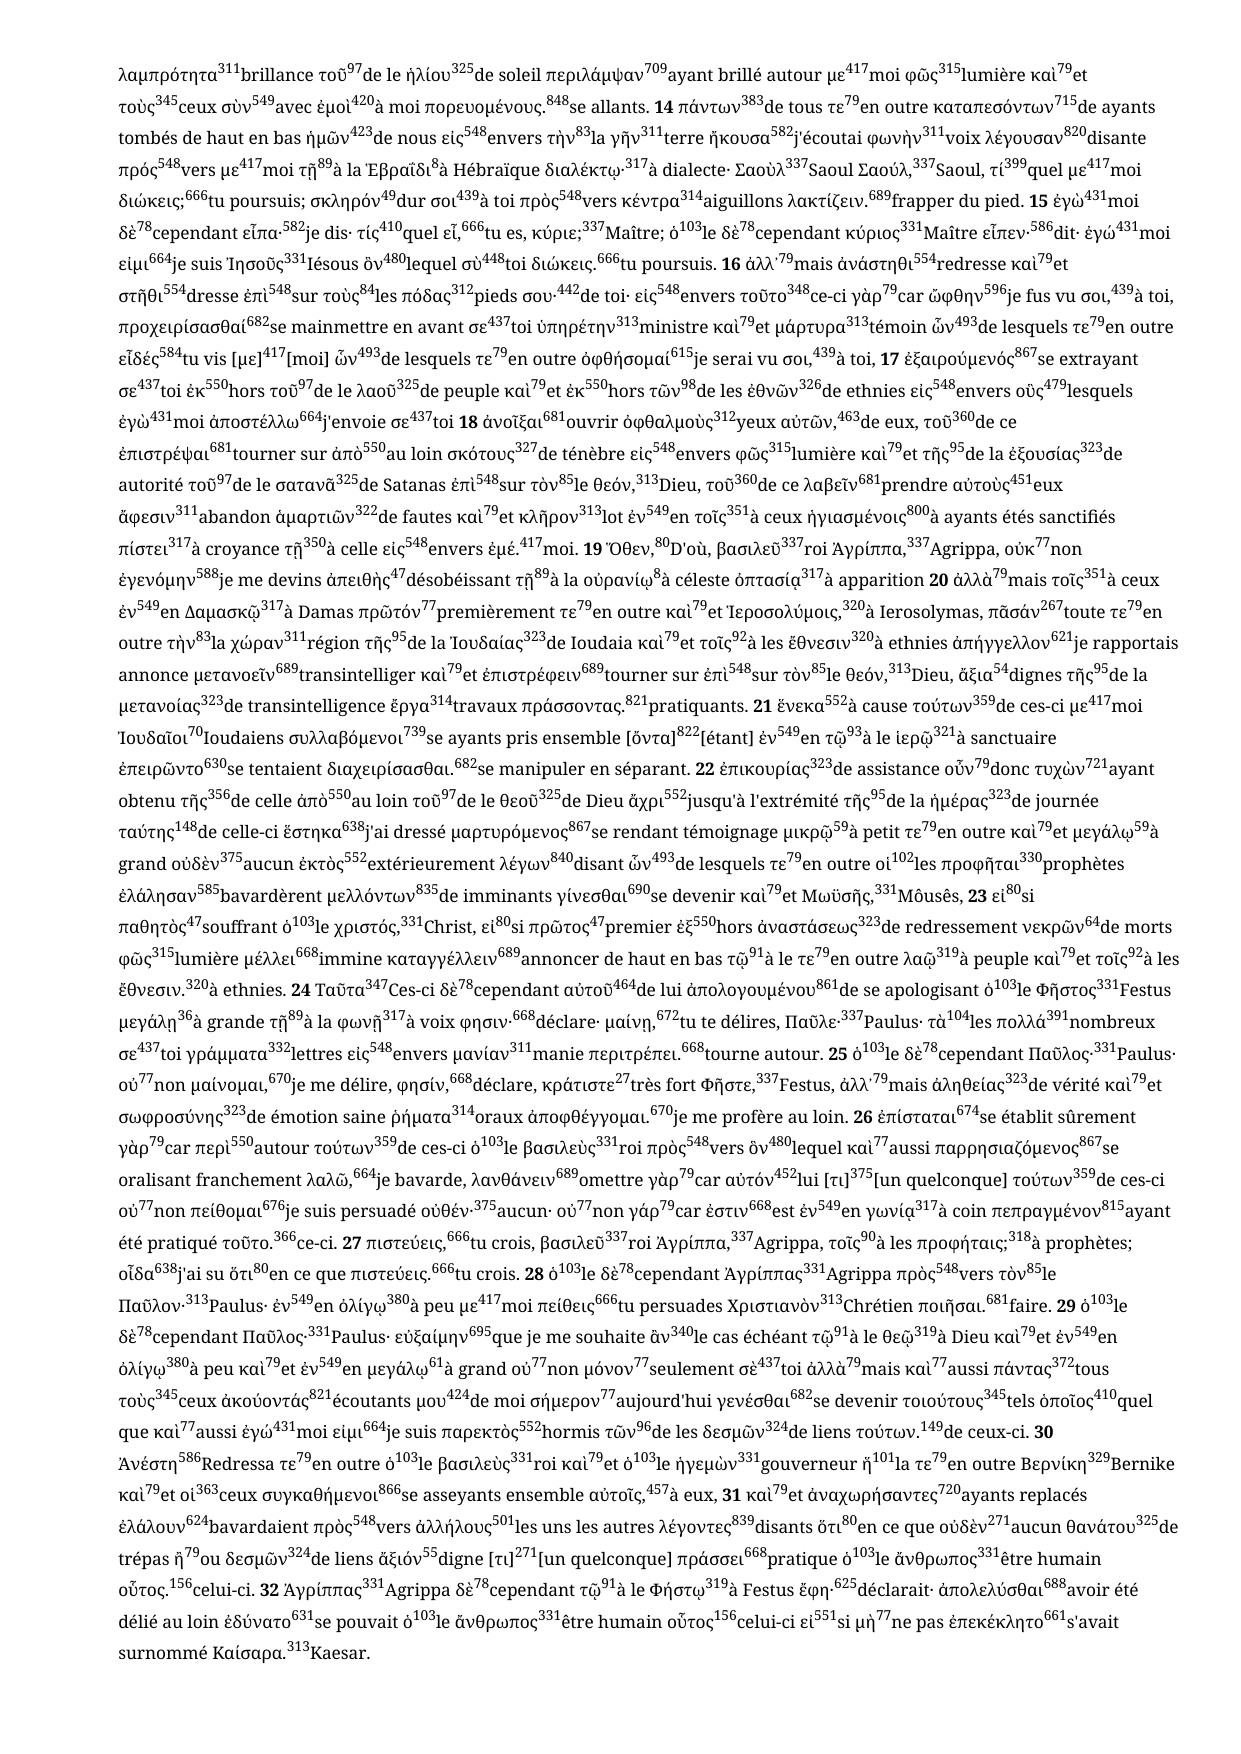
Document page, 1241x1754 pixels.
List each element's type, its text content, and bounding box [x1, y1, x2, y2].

text 1 Ἀγρίππας331Agrippa δὲ78cependant πρὸς548vers τὸν85le Παῦλον313Paulus ἔφη·625déclarait· ἐπιτρέπεταί680est permis σοι439à toi περὶ550autour σεαυτοῦ522de toi-même λέγειν.689dire. τότε77alors ὁ103le Παῦλος331Paulus ἐκτείνας721ayant étendu τὴν243la χεῖρα311main ἀπελογεῖτο·631se apologisait· 2 Περὶ550Autour πάντων385de tous ὧν493de lesquels ἐγκαλοῦμαι676je suis appelé en accusation ὑπὸ550sous Ἰουδαίων,64de Ioudaiens, βασιλεῦ337roi Ἀγρίππα,337Agrippa, ἥγημαι644je m'ai gouverné ἐμαυτὸν507moi-même μακάριον53bienheureux ἐπὶ550sur σοῦ442de toi μέλλων840imminant σήμερον77aujourd'hui ἀπολογεῖσθαι690se apologiser 3 μάλιστα77surtout γνώστην313connaisseur ὄντα822étant σε437toi πάντων282de tous τῶν98de les κατὰ548selon Ἰουδαίους52Ioudaiens ἐθῶν326de coutumes τε79en outre καὶ79et ζητημάτων,326de sujets de recherches, διὸ79c'est pourquoi δέομαι670je m'attache de lien μακροθύμως77éloignement de fureur ἀκοῦσαί681écouter μου.424de moi. 4 Τὴν83La μὲν77certes οὖν79donc βίωσίν311manière d'existence μου424de moi [τὴν]478[celle] ἐκ550hors νεότητος323de jeunesse τὴν344celle ἀπ᾽550au loin ἀρχῆς323de origine γενομένην724se ayante devenue ἐν549en τῷ93à le ἔθνει321à ethnie μου424de moi ἔν549en τε79en outre Ἱεροσολύμοις320à Ierosolymas ἴσασιν641ont su πάντες286tous [οἱ]102[les] Ἰουδαῖοι70Ioudaiens 5 προγινώσκοντές839connaissants avant με417moi ἄνωθεν,77d'en haut, ἐὰν80si le cas échéant θέλωσιν920que veuillent μαρτυρεῖν,689témoigner, ὅτι80en ce que κατὰ548selon τὴν83la ἀκριβεστάτην2plus exacte αἵρεσιν311hérésie τῆς95de la ἡμετέρας227de nôtre θρησκείας323de religion ἔζησα582je vécus Φαρισαῖος.331Pharisien. 6 καὶ79et νῦν77maintenant ἐπ᾽549sur ἐλπίδι317à espérance τῆς95de la εἰς548envers τοὺς84les πατέρας312pères ἡμῶν423de nous ἐπαγγελίας323de promesse γενομένης732de se ayante devenue ὑπὸ550sous τοῦ97de le θεοῦ325de Dieu ἕστηκα638j'ai dressé κρινόμενος,891étant jugé, 7 εἰς548envers ἣν478laquelle τὸ105le δωδεκάφυλον333douze tribus ἡμῶν423de nous ἐν549en ἐκτενείᾳ317à extension νύκτα311nuit καὶ79et ἡμέραν311journée λατρεῦον842adorant ἐλπίζει668espère καταντῆσαι,681atteindre à l'encontre, περὶ550autour ἧς300de laquelle ἐλπίδος323de espérance ἐγκαλοῦμαι676je suis appelé en accusation ὑπὸ550sous Ἰουδαίων,64de Ioudaiens, βασιλεῦ.337roi. 8 τί399quel ἄπιστον73incroyant κρίνεται680est jugé παρ᾽549à côté ὑμῖν438à vous εἰ80si ὁ103le θεὸς331Dieu νεκροὺς52morts ἐγείρει;668éveille; 9 Ἐγὼ431Moi μὲν77certes οὖν79donc ἔδοξα582j'estimai ἐμαυτῷ509à moi-même πρὸς548vers τὸ87le ὄνομα315nom Ἰησοῦ325de Iésous τοῦ97de le Ναζωραίου325de Nazoréen δεῖν689attacher de lien πολλὰ270nombreux ἐναντία54aux encontres πρᾶξαι,681pratiquer, 10 ὃ482lequel καὶ77aussi ἐποίησα582je fis ἐν549en Ἱεροσολύμοις,320à Ierosolymas, καὶ79et πολλούς372nombreux τε79en outre τῶν96de les ἁγίων64de saints ἐγὼ431moi ἐν549en φυλακαῖς316à gardiennages κατέκλεισα582je fermai à clef de haut en bas τὴν83la παρὰ550à côté τῶν96de les ἀρχιερέων324de chefs sacrificateurs ἐξουσίαν311autorité λαβὼν721ayant pris ἀναιρουμένων884de étants saisis de bas en haut τε79en outre αὐτῶν463de eux κατήνεγκα582je portai de haut en bas ψῆφον.311caillou lisse. 11 καὶ79et κατὰ548selon πάσας266toutes τὰς82les συναγωγὰς310synagogues πολλάκις77souvent τιμωρῶν840punissant αὐτοὺς451eux ἠνάγκαζον621je contraignais βλασφημεῖν689blasphémer περισσῶς77surabondamment τε79en outre ἐμμαινόμενος867se enrageant αὐτοῖς457à eux ἐδίωκον621je poursuivais ἕως551jusqu'à ce que καὶ77aussi εἰς548envers τὰς82les ἔξω77au-dehors πόλεις.310cités. 12 Ἐν549En οἷς487à lesquels πορευόμενος867se allant εἰς548envers τὴν83la Δαμασκὸν311Damas μετ᾽550avec ἐξουσίας323de autorité καὶ79et ἐπιτροπῆς323de permission τῆς356de celle τῶν96de les ἀρχιερέων324de chefs sacrificateurs 13 ἡμέρας323de journée μέσης209de au milieu κατὰ548selon τὴν83la ὁδὸν311chemin εἶδον,582je vis, βασιλεῦ,337roi, οὐρανόθεν77célestement ὑπὲρ548au-dessus τὴν83la λαμπρότητα311brillance τοῦ97de le ἡλίου325de soleil περιλάμψαν709ayant brillé autour με417moi φῶς315lumière καὶ79et τοὺς345ceux σὺν549avec ἐμοὶ420à moi πορευομένους.848se allants. 14 πάντων383de tous τε79en outre καταπεσόντων715de ayants tombés de haut en bas ἡμῶν423de nous εἰς548envers τὴν83la γῆν311terre ἤκουσα582j'écoutai φωνὴν311voix λέγουσαν820disante πρός548vers με417moi τῇ89à la Ἑβραΐδι8à Hébraïque διαλέκτῳ·317à dialecte· Σαοὺλ337Saoul Σαούλ,337Saoul, τί399quel με417moi διώκεις;666tu poursuis; σκληρόν49dur σοι439à toi πρὸς548vers κέντρα314aiguillons λακτίζειν.689frapper du pied. 15 ἐγὼ431moi δὲ78cependant εἶπα·582je dis· τίς410quel εἶ,666tu es, κύριε;337Maître; ὁ103le δὲ78cependant κύριος331Maître εἶπεν·586dit· ἐγώ431moi εἰμι664je suis Ἰησοῦς331Iésous ὃν480lequel σὺ448toi διώκεις.666tu poursuis. 16 ἀλλ᾽79mais ἀνάστηθι554redresse καὶ79et στῆθι554dresse ἐπὶ548sur τοὺς84les πόδας312pieds σου·442de toi· εἰς548envers τοῦτο348ce-ci γὰρ79car ὤφθην596je fus vu σοι,439à toi, προχειρίσασθαί682se mainmettre en avant σε437toi ὑπηρέτην313ministre καὶ79et μάρτυρα313témoin ὧν493de lesquels τε79en outre εἶδές584tu vis [με]417[moi] ὧν493de lesquels τε79en outre ὀφθήσομαί615je serai vu σοι,439à toi, 17 ἐξαιρούμενός867se extrayant σε437toi ἐκ550hors τοῦ97de le λαοῦ325de peuple καὶ79et ἐκ550hors τῶν98de les ἐθνῶν326de ethnies εἰς548envers οὓς479lesquels ἐγὼ431moi ἀποστέλλω664j'envoie σε437toi 18 ἀνοῖξαι681ouvrir ὀφθαλμοὺς312yeux αὐτῶν,463de eux, τοῦ360de ce ἐπιστρέψαι681tourner sur ἀπὸ550au loin σκότους327de ténèbre εἰς548envers φῶς315lumière καὶ79et τῆς95de la ἐξουσίας323de autorité τοῦ97de le σατανᾶ325de Satanas ἐπὶ548sur τὸν85le θεόν,313Dieu, τοῦ360de ce λαβεῖν681prendre αὐτοὺς451eux ἄφεσιν311abandon ἁμαρτιῶν322de fautes καὶ79et κλῆρον313lot ἐν549en τοῖς351à ceux ἡγιασμένοις800à ayants étés sanctifiés πίστει317à croyance τῇ350à celle εἰς548envers ἐμέ.417moi. 19 Ὅθεν,80D'où, βασιλεῦ337roi Ἀγρίππα,337Agrippa, οὐκ77non ἐγενόμην588je me devins ἀπειθὴς47désobéissant τῇ89à la οὐρανίῳ8à céleste ὀπτασίᾳ317à apparition 20 ἀλλὰ79mais τοῖς351à ceux ἐν549en Δαμασκῷ317à Damas πρῶτόν77premièrement τε79en outre καὶ79et Ἱεροσολύμοις,320à Ierosolymas, πᾶσάν267toute τε79en outre τὴν83la χώραν311région τῆς95de la Ἰουδαίας323de Ioudaia καὶ79et τοῖς92à les ἔθνεσιν320à ethnies ἀπήγγελλον621je rapportais annonce μετανοεῖν689transintelliger καὶ79et ἐπιστρέφειν689tourner sur ἐπὶ548sur τὸν85le θεόν,313Dieu, ἄξια54dignes τῆς95de la μετανοίας323de transintelligence ἔργα314travaux πράσσοντας.821pratiquants. 21 ἕνεκα552à cause τούτων359de ces-ci με417moi Ἰουδαῖοι70Ioudaiens συλλαβόμενοι739se ayants pris ensemble [ὄντα]822[étant] ἐν549en τῷ93à le ἱερῷ321à sanctuaire ἐπειρῶντο630se tentaient διαχειρίσασθαι.682se manipuler en séparant. 22 ἐπικουρίας323de assistance οὖν79donc τυχὼν721ayant obtenu τῆς356de celle ἀπὸ550au loin τοῦ97de le θεοῦ325de Dieu ἄχρι552jusqu'à l'extrémité τῆς95de la ἡμέρας323de journée ταύτης148de celle-ci ἕστηκα638j'ai dressé μαρτυρόμενος867se rendant témoignage μικρῷ59à petit τε79en outre καὶ79et μεγάλῳ59à grand οὐδὲν375aucun ἐκτὸς552extérieurement λέγων840disant ὧν493de lesquels τε79en outre οἱ102les προφῆται330prophètes ἐλάλησαν585bavardèrent μελλόντων835de imminants γίνεσθαι690se devenir καὶ79et Μωϋσῆς,331Môusês, 23 εἰ80si παθητὸς47souffrant ὁ103le χριστός,331Christ, εἰ80si πρῶτος47premier ἐξ550hors ἀναστάσεως323de redressement νεκρῶν64de morts φῶς315lumière μέλλει668immine καταγγέλλειν689annoncer de haut en bas τῷ91à le τε79en outre λαῷ319à peuple καὶ79et τοῖς92à les ἔθνεσιν.320à ethnies. 24 Ταῦτα347Ces-ci δὲ78cependant αὐτοῦ464de lui ἀπολογουμένου861de se apologisant ὁ103le Φῆστος331Festus μεγάλῃ36à grande τῇ89à la φωνῇ317à voix φησιν·668déclare· μαίνῃ,672tu te délires, Παῦλε·337Paulus· τὰ104les πολλά391nombreux σε437toi γράμματα332lettres εἰς548envers μανίαν311manie περιτρέπει.668tourne autour. 25 ὁ103le δὲ78cependant Παῦλος·331Paulus· οὐ77non μαίνομαι,670je me délire, φησίν,668déclare, κράτιστε27très fort Φῆστε,337Festus, ἀλλ᾽79mais ἀληθείας323de vérité καὶ79et σωφροσύνης323de émotion saine ῥήματα314oraux ἀποφθέγγομαι.670je me profère au loin. 26 ἐπίσταται674se établit sûrement γὰρ79car περὶ550autour τούτων359de ces-ci ὁ103le βασιλεὺς331roi πρὸς548vers ὃν480lequel καὶ77aussi παρρησιαζόμενος867se oralisant franchement λαλῶ,664je bavarde, λανθάνειν689omettre γὰρ79car αὐτόν452lui [τι]375[un quelconque] τούτων359de ces-ci οὐ77non πείθομαι676je suis persuadé οὐθέν·375aucun· οὐ77non γάρ79car ἐστιν668est ἐν549en γωνίᾳ317à coin πεπραγμένον815ayant été pratiqué τοῦτο.366ce-ci. 27 πιστεύεις,666tu crois, βασιλεῦ337roi Ἀγρίππα,337Agrippa, τοῖς90à les προφήταις;318à prophètes; οἶδα638j'ai su ὅτι80en ce que πιστεύεις.666tu crois. 28 ὁ103le δὲ78cependant Ἀγρίππας331Agrippa πρὸς548vers τὸν85le Παῦλον·313Paulus· ἐν549en ὀλίγῳ380à peu με417moi πείθεις666tu persuades Χριστιανὸν313Chrétien ποιῆσαι.681faire. 29 ὁ103le δὲ78cependant Παῦλος·331Paulus· εὐξαίμην695que je me souhaite ἂν340le cas échéant τῷ91à le θεῷ319à Dieu καὶ79et ἐν549en ὀλίγῳ380à peu καὶ79et ἐν549en μεγάλῳ61à grand οὐ77non μόνον77seulement σὲ437toi ἀλλὰ79mais καὶ77aussi πάντας372tous τοὺς345ceux ἀκούοντάς821écoutants μου424de moi σήμερον77aujourd'hui γενέσθαι682se devenir τοιούτους345tels ὁποῖος410quel que καὶ77aussi ἐγώ431moi εἰμι664je suis παρεκτὸς552hormis τῶν96de les δεσμῶν324de liens τούτων.149de ceux-ci. 30 Ἀνέστη586Redressa τε79en outre ὁ103le βασιλεὺς331roi καὶ79et ὁ103le ἡγεμὼν331gouverneur ἥ101la τε79en outre Βερνίκη329Bernike καὶ79et οἱ363ceux συγκαθήμενοι866se asseyants ensemble αὐτοῖς,457à eux, 31 καὶ79et ἀναχωρήσαντες720ayants replacés ἐλάλουν624bavardaient πρὸς548vers ἀλλήλους501les uns les autres λέγοντες839disants ὅτι80en ce que οὐδὲν271aucun θανάτου325de trépas ἢ79ou δεσμῶν324de liens ἄξιόν55digne [τι]271[un quelconque] πράσσει668pratique ὁ103le ἄνθρωπος331être humain οὗτος.156celui-ci. 32 Ἀγρίππας331Agrippa δὲ78cependant τῷ91à le Φήστῳ319à Festus ἔφη·625déclarait· ἀπολελύσθαι688avoir été délié au loin ἐδύνατο631se pouvait ὁ103le ἄνθρωπος331être humain οὗτος156celui-ci εἰ551si μὴ77ne pas ἐπεκέκλητο661s'avait surnommé Καίσαρα.313Kaesar. [118, 59, 1181, 1665]
